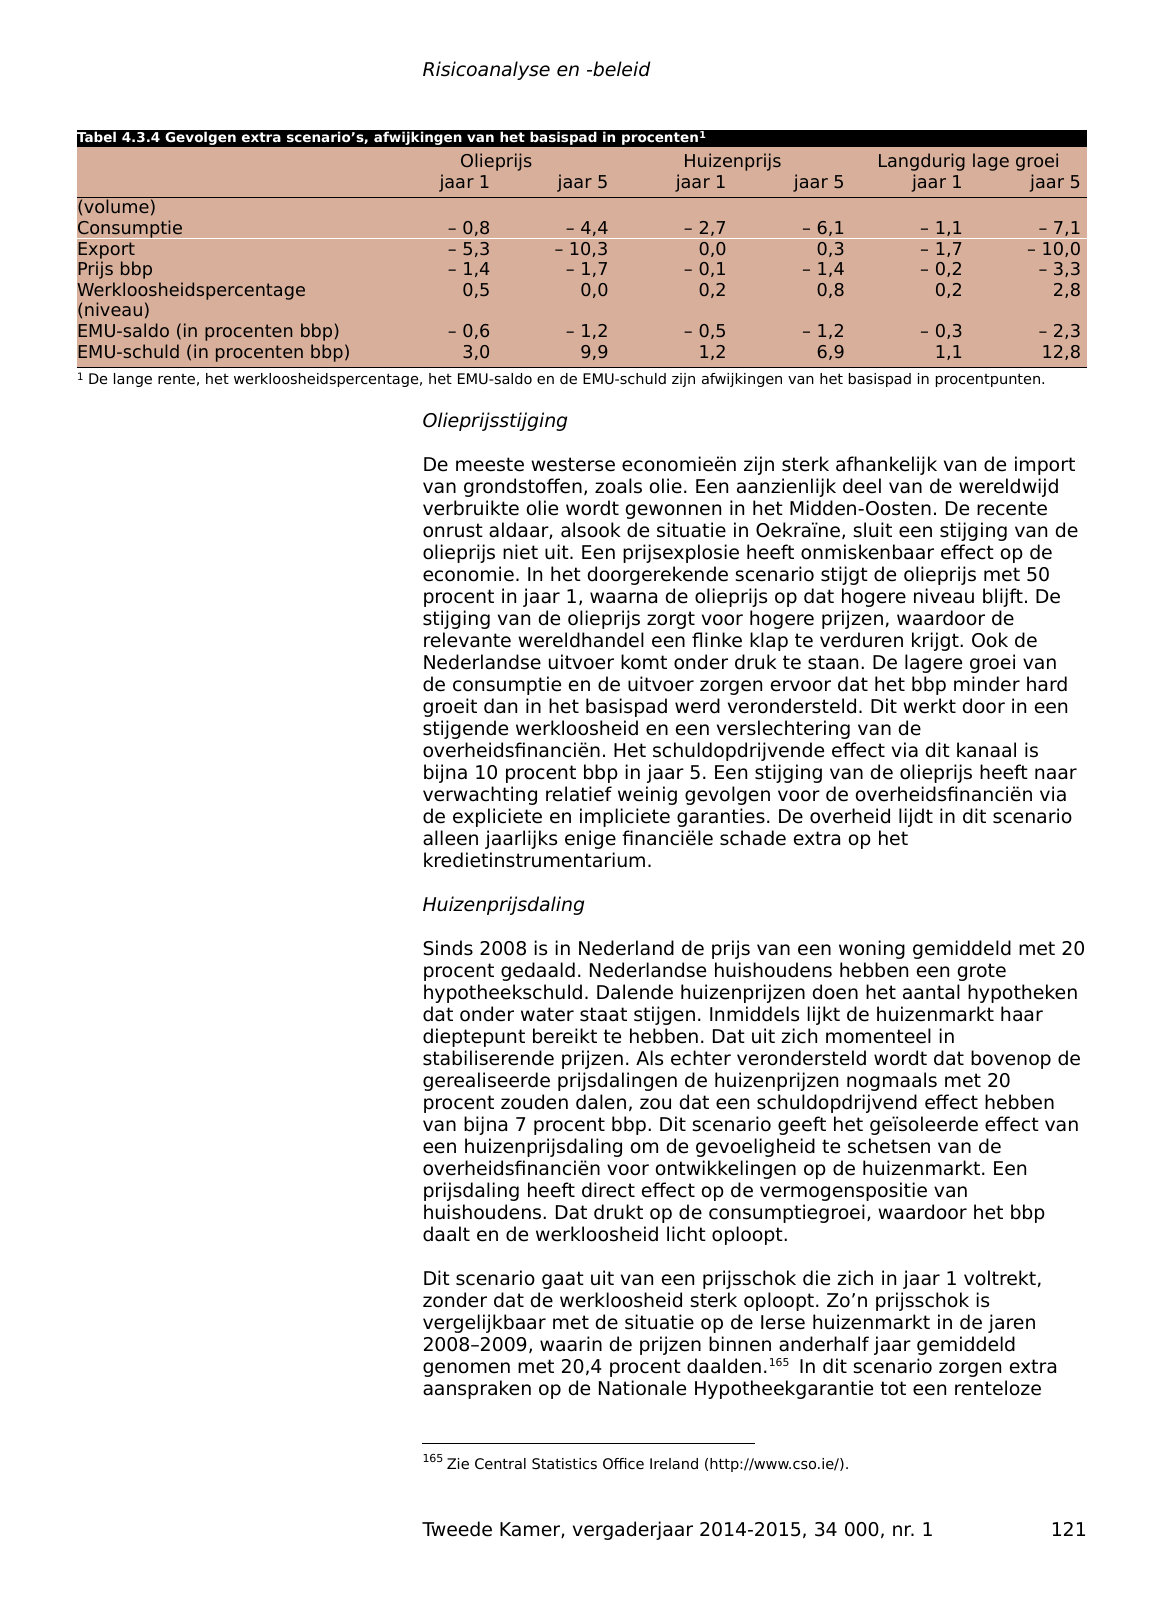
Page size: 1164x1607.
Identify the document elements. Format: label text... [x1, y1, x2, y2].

table_cell Langdurig lage groei [850, 147, 1087, 172]
table_cell – 0,8 [378, 218, 496, 238]
table_cell 0,8 [732, 280, 850, 321]
table_cell jaar 1 [614, 172, 732, 197]
table_cell 0,0 [614, 239, 732, 259]
table_cell 1,2 [614, 342, 732, 367]
table_cell [77, 147, 378, 172]
table_cell (volume) [77, 198, 378, 218]
table_cell jaar 5 [496, 172, 614, 197]
table_cell – 10,0 [969, 239, 1087, 259]
table_cell – 0,6 [378, 321, 496, 342]
table_cell – 0,3 [850, 321, 968, 342]
table_cell 0,3 [732, 239, 850, 259]
table_cell jaar 5 [732, 172, 850, 197]
table_cell – 1,7 [496, 259, 614, 280]
table_cell 9,9 [496, 342, 614, 367]
table_cell 2,8 [969, 280, 1087, 321]
table_cell 0,2 [614, 280, 732, 321]
table_cell – 1,2 [732, 321, 850, 342]
table_cell – 0,1 [614, 259, 732, 280]
table_cell – 7,1 [969, 218, 1087, 238]
text Sinds 2008 is in Nederland de prijs van een woning gemiddeld met 20 procent gedaald. Nederlandse huishoudens hebben een grote hypotheekschuld. Dalende huizenprijzen doen het aantal hypotheken dat onder water staat stijgen. Inmiddels lijkt de huizenmarkt haar dieptepunt bereikt te hebben. Dat uit zich momenteel in stabiliserende prijzen. Als echter verondersteld wordt dat bovenop de gerealiseerde prijsdalingen de huizenprijzen nogmaals met 20 procent zouden dalen, zou dat een schuldopdrijvend effect hebben van bijna 7 procent bbp. Dit scenario geeft het geïsoleerde effect van een huizenprijsdaling om de gevoeligheid te schetsen van de overheidsfinanciën voor ontwikkelingen op de huizenmarkt. Een prijsdaling heeft direct effect op de vermogenspositie van huishoudens. Dat drukt op de consumptiegroei, waardoor het bbp daalt en de werkloosheid licht oploopt. [422, 938, 1087, 1246]
table_cell Olieprijs [378, 147, 614, 172]
table_cell 1 De lange rente, het werkloosheidspercentage, het EMU-saldo en de EMU-schuld zijn afwijkingen van het basispad in procentpunten. [77, 368, 1087, 388]
table_cell jaar 1 [850, 172, 968, 197]
table_cell jaar 1 [378, 172, 496, 197]
table_cell – 2,7 [614, 218, 732, 238]
table_cell EMU-schuld (in procenten bbp) [77, 342, 378, 367]
table_cell – 0,2 [850, 259, 968, 280]
table_cell – 6,1 [732, 218, 850, 238]
table_cell [77, 172, 378, 197]
table_cell 1,1 [850, 342, 968, 367]
table_cell [614, 198, 732, 218]
table_cell Prijs bbp [77, 259, 378, 280]
table_cell [969, 198, 1087, 218]
text Dit scenario gaat uit van een prijsschok die zich in jaar 1 voltrekt, zonder dat de werkloosheid sterk oploopt. Zo’n prijsschok is vergelijkbaar met de situatie op de Ierse huizenmarkt in de jaren 2008–2009, waarin de prijzen binnen anderhalf jaar gemiddeld genomen met 20,4 procent daalden. In dit scenario zorgen extra aanspraken op de Nationale Hypotheekgarantie tot een renteloze [422, 1268, 1087, 1400]
subtitle Olieprijsstijging [422, 410, 1087, 432]
table_cell jaar 5 [969, 172, 1087, 197]
table_cell 12,8 [969, 342, 1087, 367]
table_cell Export [77, 239, 378, 259]
table_cell Consumptie [77, 218, 378, 238]
subtitle Huizenprijsdaling [422, 894, 1087, 916]
table_cell – 0,5 [614, 321, 732, 342]
text De meeste westerse economieën zijn sterk afhankelijk van de import van grondstoffen, zoals olie. Een aanzienlijk deel van de wereldwijd verbruikte olie wordt gewonnen in het Midden-Oosten. De recente onrust aldaar, alsook de situatie in Oekraïne, sluit een stijging van de olieprijs niet uit. Een prijsexplosie heeft onmiskenbaar effect op de economie. In het doorgerekende scenario stijgt de olieprijs met 50 procent in jaar 1, waarna de olieprijs op dat hogere niveau blijft. De stijging van de olieprijs zorgt voor hogere prijzen, waardoor de relevante wereldhandel een flinke klap te verduren krijgt. Ook de Nederlandse uitvoer komt onder druk te staan. De lagere groei van de consumptie en de uitvoer zorgen ervoor dat het bbp minder hard groeit dan in het basispad werd verondersteld. Dit werkt door in een stijgende werkloosheid en een verslechtering van de overheidsfinanciën. Het schuldopdrijvende effect via dit kanaal is bijna 10 procent bbp in jaar 5. Een stijging van de olieprijs heeft naar verwachting relatief weinig gevolgen voor de overheidsfinanciën via de expliciete en impliciete garanties. De overheid lijdt in dit scenario alleen jaarlijks enige financiële schade extra op het kredietinstrumentarium. [422, 454, 1087, 872]
table_cell 0,5 [378, 280, 496, 321]
table_cell Huizenprijs [614, 147, 850, 172]
table_cell [378, 198, 496, 218]
table_cell – 1,4 [732, 259, 850, 280]
table_cell 0,0 [496, 280, 614, 321]
table_cell EMU-saldo (in procenten bbp) [77, 321, 378, 342]
table_cell – 3,3 [969, 259, 1087, 280]
table_cell Werkloosheidspercentage (niveau) [77, 280, 378, 321]
text Zie Central Statistics Office Ireland (http://www.cso.ie/). [422, 1452, 1087, 1474]
table_cell [496, 198, 614, 218]
table_cell – 2,3 [969, 321, 1087, 342]
table_cell – 5,3 [378, 239, 496, 259]
table_cell [732, 198, 850, 218]
table_cell – 4,4 [496, 218, 614, 238]
table_cell – 1,4 [378, 259, 496, 280]
table_cell – 1,7 [850, 239, 968, 259]
table_cell – 1,2 [496, 321, 614, 342]
table_cell [850, 198, 968, 218]
table_cell 0,2 [850, 280, 968, 321]
table_cell – 10,3 [496, 239, 614, 259]
table_cell 6,9 [732, 342, 850, 367]
table_header Tabel 4.3.4 Gevolgen extra scenario’s, afwijkingen van het basispad in procenten1 [77, 130, 1087, 146]
table_cell – 1,1 [850, 218, 968, 238]
table_cell 3,0 [378, 342, 496, 367]
